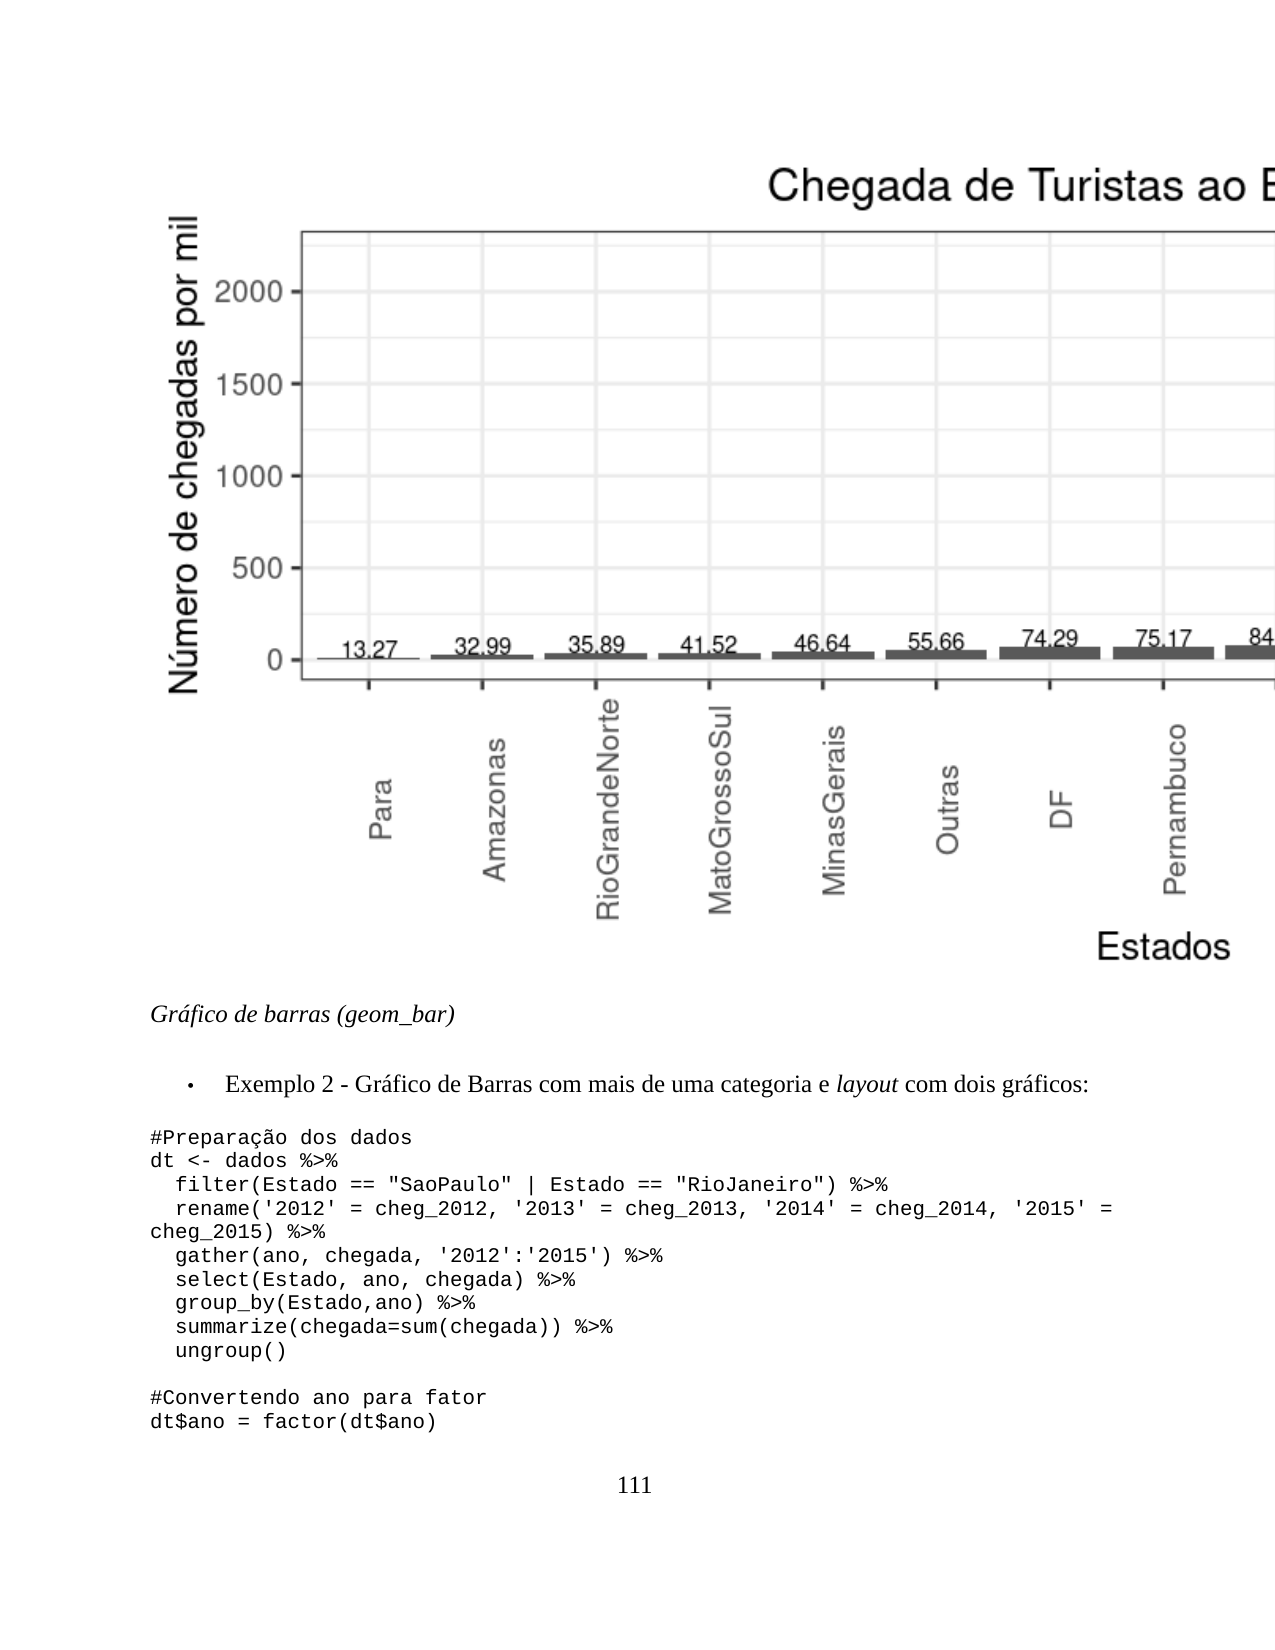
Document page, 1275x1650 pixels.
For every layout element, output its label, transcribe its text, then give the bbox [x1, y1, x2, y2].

text filter(Estado == "SaoPaulo" | Estado == "RioJaneiro") %>% [150, 1174, 1125, 1198]
list Exemplo 2 - Gráfico de Barras com mais de uma categoria e layout com dois gráficos: [187, 1069, 1125, 1127]
text rename('2012' = cheg_2012, '2013' = cheg_2013, '2014' = cheg_2014, '2015' = cheg_2015) %>% [150, 1198, 1125, 1245]
text select(Estado, ano, chegada) %>% [150, 1269, 1125, 1292]
text #Convertendo ano para fator [150, 1387, 1125, 1411]
text #Preparação dos dados [150, 1127, 1125, 1151]
text Gráfico de barras (geom_bar) [150, 999, 1125, 1028]
text dt$ano = factor(dt$ano) [150, 1411, 1125, 1434]
text ungroup() [150, 1340, 1125, 1363]
picture [150, 150, 1275, 987]
text group_by(Estado,ano) %>% [150, 1292, 1125, 1316]
text summarize(chegada=sum(chegada)) %>% [150, 1316, 1125, 1340]
text gather(ano, chegada, '2012':'2015') %>% [150, 1245, 1125, 1269]
text dt <- dados %>% [150, 1151, 1125, 1174]
